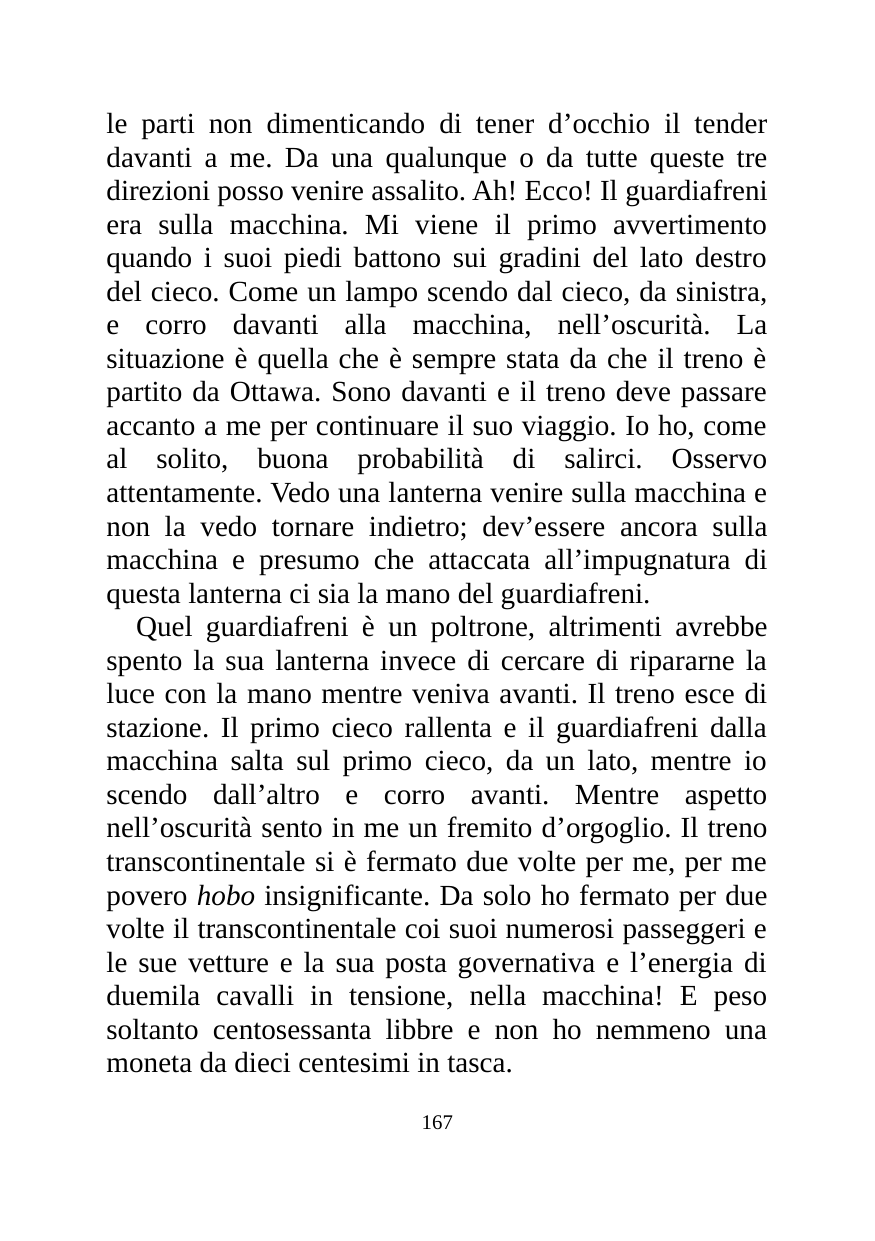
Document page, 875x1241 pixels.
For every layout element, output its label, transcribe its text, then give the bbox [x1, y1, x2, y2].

text Quel guardiafreni è un poltrone, altrimenti avrebbe spento la sua lanterna invece di cercare di ripararne la luce con la mano mentre veniva avanti. Il treno esce di stazione. Il primo cieco rallenta e il guardiafreni dalla macchina salta sul primo cieco, da un lato, mentre io scendo dall’altro e corro avanti. Mentre aspetto nell’oscurità sento in me un fremito d’orgoglio. Il treno transcontinentale si è fermato due volte per me, per me povero hobo insignificante. Da solo ho fermato per due volte il transcontinentale coi suoi numerosi passeggeri e le sue vetture e la sua posta governativa e l’energia di duemila cavalli in tensione, nella macchina! E peso soltanto centosessanta libbre e non ho nemmeno una moneta da dieci centesimi in tasca. [106, 609, 768, 1079]
text le parti non dimenticando di tener d’occhio il tender davanti a me. Da una qualunque o da tutte queste tre direzioni posso venire assalito. Ah! Ecco! Il guardiafreni era sulla macchina. Mi viene il primo avvertimento quando i suoi piedi battono sui gradini del lato destro del cieco. Come un lampo scendo dal cieco, da sinistra, e corro davanti alla macchina, nell’oscurità. La situazione è quella che è sempre stata da che il treno è partito da Ottawa. Sono davanti e il treno deve passare accanto a me per continuare il suo viaggio. Io ho, come al solito, buona probabilità di salirci. Osservo attentamente. Vedo una lanterna venire sulla macchina e non la vedo tornare indietro; dev’essere ancora sulla macchina e presumo che attaccata all’impugnatura di questa lanterna ci sia la mano del guardiafreni. [106, 106, 768, 609]
